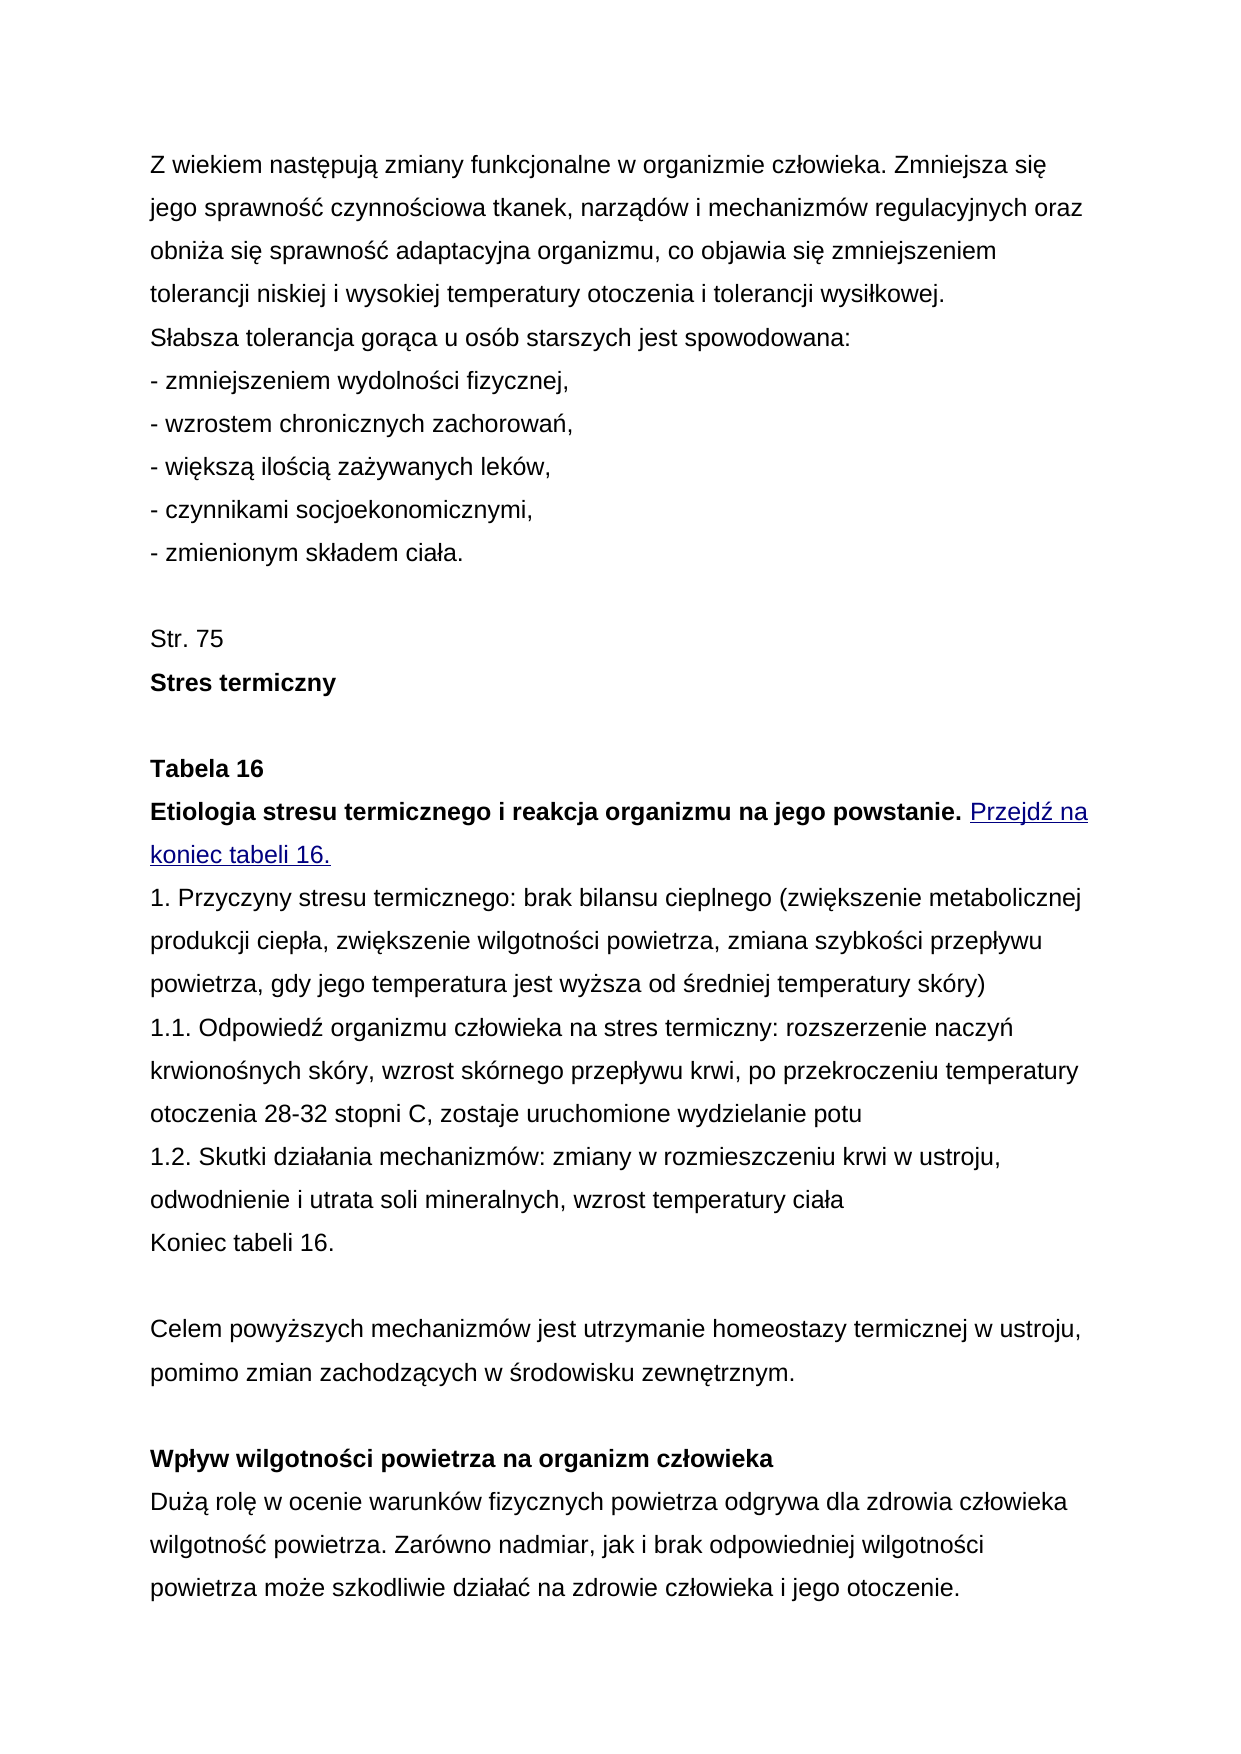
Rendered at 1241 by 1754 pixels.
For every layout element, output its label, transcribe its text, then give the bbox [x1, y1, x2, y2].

text Z wiekiem następują zmiany funkcjonalne w organizmie człowieka. Zmniejsza się jego sprawność czynnościowa tkanek, narządów i mechanizmów regulacyjnych oraz obniża się sprawność adaptacyjna organizmu, co objawia się zmniejszeniem tolerancji niskiej i wysokiej temperatury otoczenia i tolerancji wysiłkowej. [150, 150, 1090, 308]
text 1. Przyczyny stresu termicznego: brak bilansu cieplnego (zwiększenie metabolicznej produkcji ciepła, zwiększenie wilgotności powietrza, zmiana szybkości przepływu powietrza, gdy jego temperatura jest wyższa od średniej temperatury skóry) [150, 883, 1090, 998]
text 1.2. Skutki działania mechanizmów: zmiany w rozmieszczeniu krwi w ustroju, odwodnienie i utrata soli mineralnych, wzrost temperatury ciała [150, 1142, 1090, 1214]
text - większą ilością zażywanych leków, [150, 452, 1090, 481]
text Wpływ wilgotności powietrza na organizm człowieka [150, 1444, 1090, 1472]
text Tabela 16 [150, 754, 1090, 782]
text - zmienionym składem ciała. [150, 538, 1090, 567]
text 1.1. Odpowiedź organizmu człowieka na stres termiczny: rozszerzenie naczyń krwionośnych skóry, wzrost skórnego przepływu krwi, po przekroczeniu temperatury otoczenia 28-32 stopni C, zostaje uruchomione wydzielanie potu [150, 1012, 1090, 1127]
text - czynnikami socjoekonomicznymi, [150, 495, 1090, 524]
text Celem powyższych mechanizmów jest utrzymanie homeostazy termicznej w ustroju, pomimo zmian zachodzących w środowisku zewnętrznym. [150, 1314, 1090, 1386]
text Dużą rolę w ocenie warunków fizycznych powietrza odgrywa dla zdrowia człowieka wilgotność powietrza. Zarówno nadmiar, jak i brak odpowiedniej wilgotności powietrza może szkodliwie działać na zdrowie człowieka i jego otoczenie. [150, 1487, 1090, 1602]
text Str. 75 [150, 624, 1090, 653]
text Koniec tabeli 16. [150, 1228, 1090, 1257]
text Słabsza tolerancja gorąca u osób starszych jest spowodowana: [150, 322, 1090, 351]
text Stres termiczny [150, 667, 1090, 696]
text Etiologia stresu termicznego i reakcja organizmu na jego powstanie. Przejdź na koniec tabeli 16. [150, 797, 1090, 869]
text - zmniejszeniem wydolności fizycznej, [150, 366, 1090, 394]
text - wzrostem chronicznych zachorowań, [150, 409, 1090, 437]
